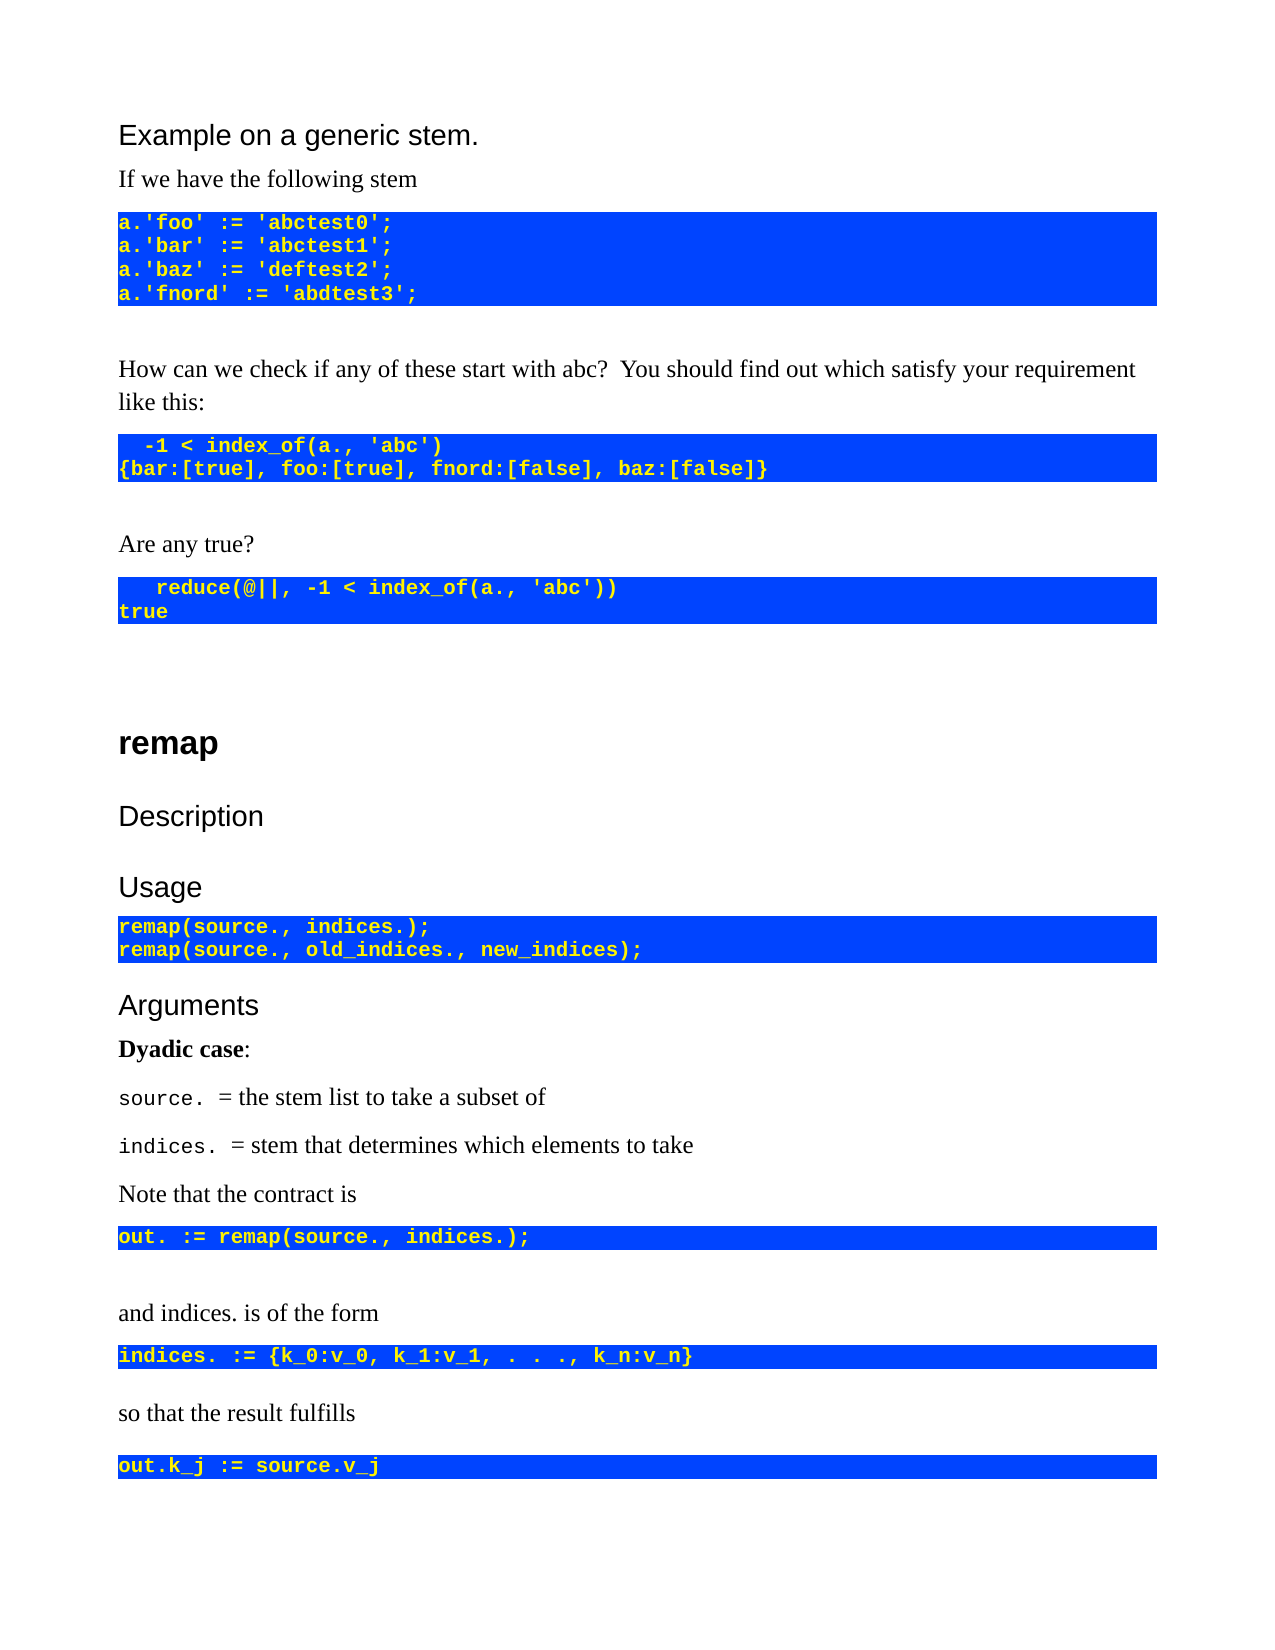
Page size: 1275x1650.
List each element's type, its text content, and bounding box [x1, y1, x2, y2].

text If we have the following stem [118, 164, 1157, 193]
text {bar:[true], foo:[true], fnord:[false], baz:[false]} [118, 458, 1157, 482]
text How can we check if any of these start with abc? You should find out which satisfy your requirement like this: [118, 354, 1157, 416]
text and indices. is of the form [118, 1298, 1157, 1326]
text indices. := {k_0:v_0, k_1:v_1, . . ., k_n:v_n} [118, 1345, 1157, 1369]
text true [118, 601, 1157, 624]
subtitle Usage [118, 870, 1157, 903]
text Note that the contract is [118, 1179, 1157, 1207]
text Dyadic case: [118, 1034, 1157, 1063]
subtitle Arguments [118, 988, 1157, 1022]
subtitle remap [118, 645, 1157, 761]
text reduce(@||, -1 < index_of(a., 'abc')) [118, 577, 1157, 601]
subtitle Description [118, 799, 1157, 832]
text so that the result fulfills [118, 1398, 1157, 1426]
text a.'bar' := 'abctest1'; [118, 235, 1157, 259]
text Are any true? [118, 529, 1157, 558]
text out.k_j := source.v_j [118, 1455, 1157, 1479]
subtitle Example on a generic stem. [118, 118, 1157, 152]
text a.'foo' := 'abctest0'; [118, 212, 1157, 235]
text out. := remap(source., indices.); [118, 1226, 1157, 1250]
text a.'baz' := 'deftest2'; [118, 259, 1157, 283]
text indices. = stem that determines which elements to take [118, 1130, 1157, 1160]
text remap(source., indices.); [118, 916, 1157, 939]
text -1 < index_of(a., 'abc') [118, 434, 1157, 458]
text source. = the stem list to take a subset of [118, 1082, 1157, 1111]
text a.'fnord' := 'abdtest3'; [118, 283, 1157, 306]
text remap(source., old_indices., new_indices); [118, 939, 1157, 963]
